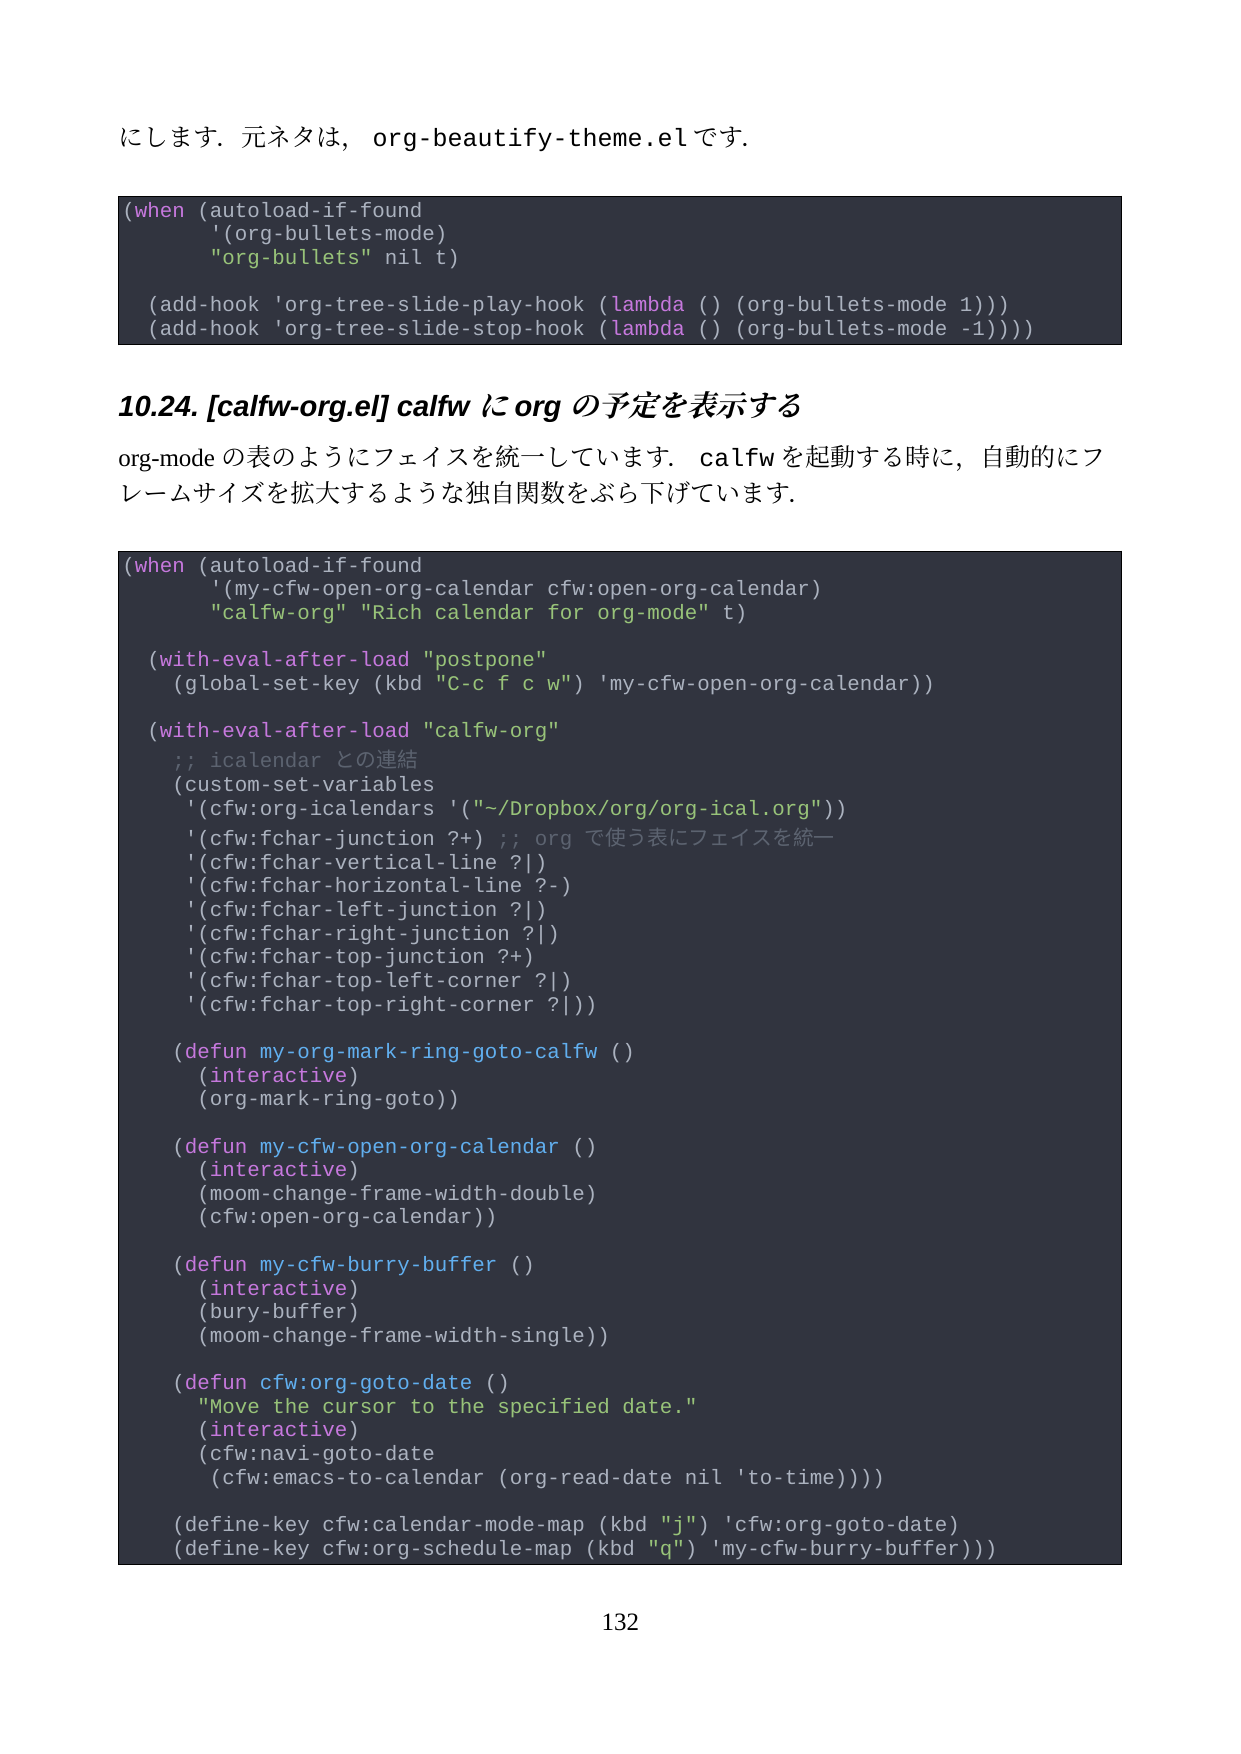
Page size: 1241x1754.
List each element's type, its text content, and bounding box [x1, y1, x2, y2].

text (bury-buffer) [119, 1297, 1121, 1321]
text (cfw:open-org-calendar)) [119, 1203, 1121, 1226]
text (moom-change-frame-width-single)) [119, 1321, 1121, 1344]
text '(cfw:fchar-vertical-line ?|) [119, 848, 1121, 872]
text (org-mark-ring-goto)) [119, 1084, 1121, 1108]
text (cfw:navi-goto-date [119, 1439, 1121, 1463]
text (custom-set-variables [119, 770, 1121, 794]
subtitle [calfw-org.el] calfw に org の予定を表示する [118, 383, 1122, 425]
text ;; icalendar との連結 [119, 740, 1121, 770]
text (with-eval-after-load "calfw-org" [119, 716, 1121, 740]
text '(cfw:fchar-top-junction ?+) [119, 942, 1121, 966]
text (add-hook 'org-tree-slide-stop-hook (lambda () (org-bullets-mode -1)))) [119, 314, 1121, 344]
text (define-key cfw:calendar-mode-map (kbd "j") 'cfw:org-goto-date) [119, 1510, 1121, 1534]
text (interactive) [119, 1061, 1121, 1084]
text (cfw:emacs-to-calendar (org-read-date nil 'to-time)))) [119, 1463, 1121, 1486]
text '(cfw:fchar-left-junction ?|) [119, 895, 1121, 919]
text (moom-change-frame-width-double) [119, 1179, 1121, 1203]
text (defun my-org-mark-ring-goto-calfw () [119, 1037, 1121, 1061]
text (define-key cfw:org-schedule-map (kbd "q") 'my-cfw-burry-buffer))) [119, 1534, 1121, 1564]
text (defun cfw:org-goto-date () [119, 1368, 1121, 1392]
text (add-hook 'org-tree-slide-play-hook (lambda () (org-bullets-mode 1))) [119, 290, 1121, 314]
text "org-bullets" nil t) [119, 243, 1121, 267]
text (interactive) [119, 1415, 1121, 1439]
text (defun my-cfw-open-org-calendar () [119, 1132, 1121, 1155]
text org-mode の表のようにフェイスを統一しています． calfw を起動する時に，自動的にフレームサイズを拡大するような独自関数をぶら下げています． [118, 437, 1122, 538]
text '(cfw:fchar-top-left-corner ?|) [119, 966, 1121, 990]
text '(org-bullets-mode) [119, 219, 1121, 243]
text '(cfw:org-icalendars '("~/Dropbox/org/org-ical.org")) [119, 794, 1121, 817]
text (when (autoload-if-found [119, 197, 1121, 219]
text (with-eval-after-load "postpone" [119, 645, 1121, 669]
text '(cfw:fchar-top-right-corner ?|)) [119, 990, 1121, 1013]
text にします．元ネタは， org-beautify-theme.el です． [118, 118, 1122, 183]
text '(my-cfw-open-org-calendar cfw:open-org-calendar) [119, 574, 1121, 598]
text (interactive) [119, 1155, 1121, 1179]
text (interactive) [119, 1273, 1121, 1297]
text '(cfw:fchar-junction ?+) ;; org で使う表にフェイスを統一 [119, 817, 1121, 848]
text '(cfw:fchar-horizontal-line ?-) [119, 872, 1121, 895]
text (global-set-key (kbd "C-c f c w") 'my-cfw-open-org-calendar)) [119, 669, 1121, 692]
text (when (autoload-if-found [119, 552, 1121, 574]
text "calfw-org" "Rich calendar for org-mode" t) [119, 598, 1121, 622]
text '(cfw:fchar-right-junction ?|) [119, 919, 1121, 942]
text "Move the cursor to the specified date." [119, 1392, 1121, 1415]
text (defun my-cfw-burry-buffer () [119, 1250, 1121, 1273]
